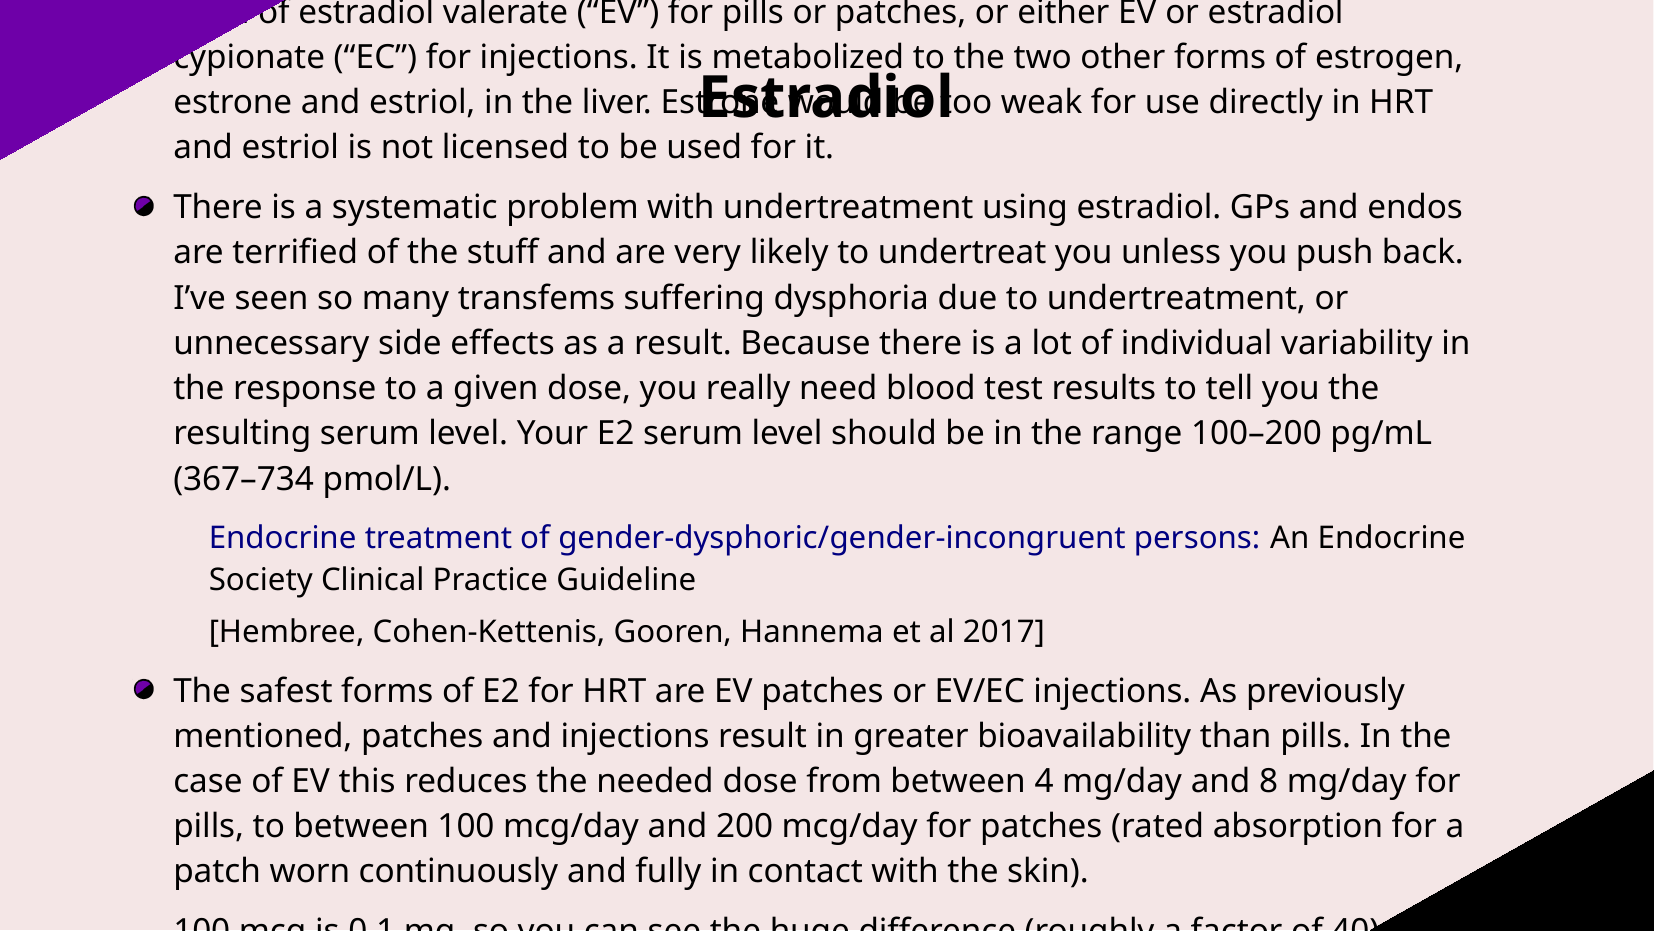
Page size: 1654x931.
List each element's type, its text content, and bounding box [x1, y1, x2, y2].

subtitle The form of estrogen used in HRT is called estradiol (“E2”). It is usually taken in the form of estradiol valerate (“EV”) for pills or patches, or either EV or estradiol cypionate (“EC”) for injections. It is metabolized to the two other forms of estrogen, estrone and estriol, in the liver. Estrone would be too weak for use directly in HRT and estriol is not licensed to be used for it. There is a systematic problem with undertreatment using estradiol. GPs and endos are terrified of the stuff and are very likely to undertreat you unless you push back. I’ve seen so many transfems suffering dysphoria due to undertreatment, or unnecessary side effects as a result. Because there is a lot of individual variability in the response to a given dose, you really need blood test results to tell you the resulting serum level. Your E2 serum level should be in the range 100–200 pg/mL (367–734 pmol/L). Endocrine treatment of gender-dysphoric/gender-incongruent persons: An Endocrine Society Clinical Practice Guideline [Hembree, Cohen-Kettenis, Gooren, Hannema et al 2017] The safest forms of E2 for HRT are EV patches or EV/EC injections. As previously mentioned, patches and injections result in greater bioavailability than pills. In the case of EV this reduces the needed dose from between 4 mg/day and 8 mg/day for pills, to between 100 mcg/day and 200 mcg/day for patches (rated absorption for a patch worn continuously and fully in contact with the skin). 100 mcg is 0.1 mg, so you can see the huge difference (roughly a factor of 40) that the greater bioavailability makes. For injections, 2 mg/week would be typical, so the average dose over time is roughly on the same order as for patches (285 mcg/day of EC in that case, although EV and EC doses are not quite comparable). [132, 141, 1487, 890]
text_box [0, 0, 284, 160]
text_box [1370, 770, 1654, 931]
title Estradiol [82, 35, 1571, 154]
